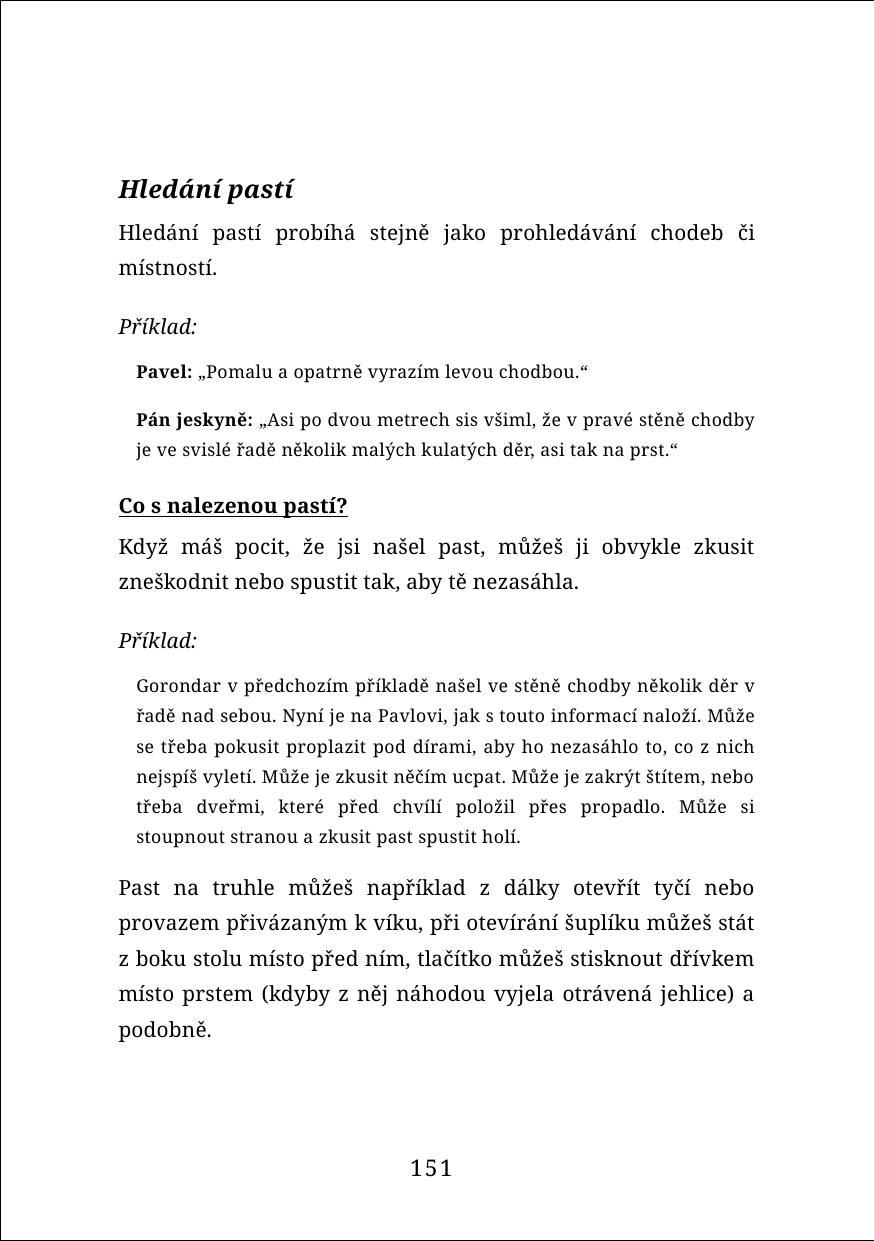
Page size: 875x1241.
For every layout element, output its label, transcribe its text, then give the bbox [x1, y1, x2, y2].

text Když máš pocit, že jsi našel past, můžeš ji obvykle zkusit zneškodnit nebo spustit tak, aby tě nezasáhla. [118, 532, 756, 596]
subtitle Co s nalezenou pastí? [118, 492, 756, 520]
text Pán jeskyně: „Asi po dvou metrech sis všiml, že v pravé stěně chodby je ve svislé řadě několik malých kulatých děr, asi tak na prst.“ [136, 407, 756, 462]
text Past na truhle můžeš například z dálky otevřít tyčí nebo provazem přivázaným k víku, při otevírání šuplíku můžeš stát z boku stolu místo před ním, tlačítko můžeš stisknout dřívkem místo prstem (kdyby z něj náhodou vyjela otrávená jehlice) a podobně. [118, 873, 756, 1043]
text Příklad: [118, 626, 756, 655]
text Gorondar v předchozím příkladě našel ve stěně chodby několik děr v řadě nad sebou. Nyní je na Pavlovi, jak s touto informací naloží. Může se třeba pokusit proplazit pod dírami, aby ho nezasáhlo to, co z nich nejspíš vyletí. Může je zkusit něčím ucpat. Může je zakrýt štítem, nebo třeba dveřmi, které před chvílí položil přes propadlo. Může si stoupnout stranou a zkusit past spustit holí. [136, 674, 756, 849]
text Hledání pastí probíhá stejně jako prohledávání chodeb či místností. [118, 218, 756, 282]
subtitle Hledání pastí [118, 172, 756, 206]
text Pavel: „Pomalu a opatrně vyrazím levou chodbou.“ [136, 359, 756, 384]
text Příklad: [118, 312, 756, 341]
